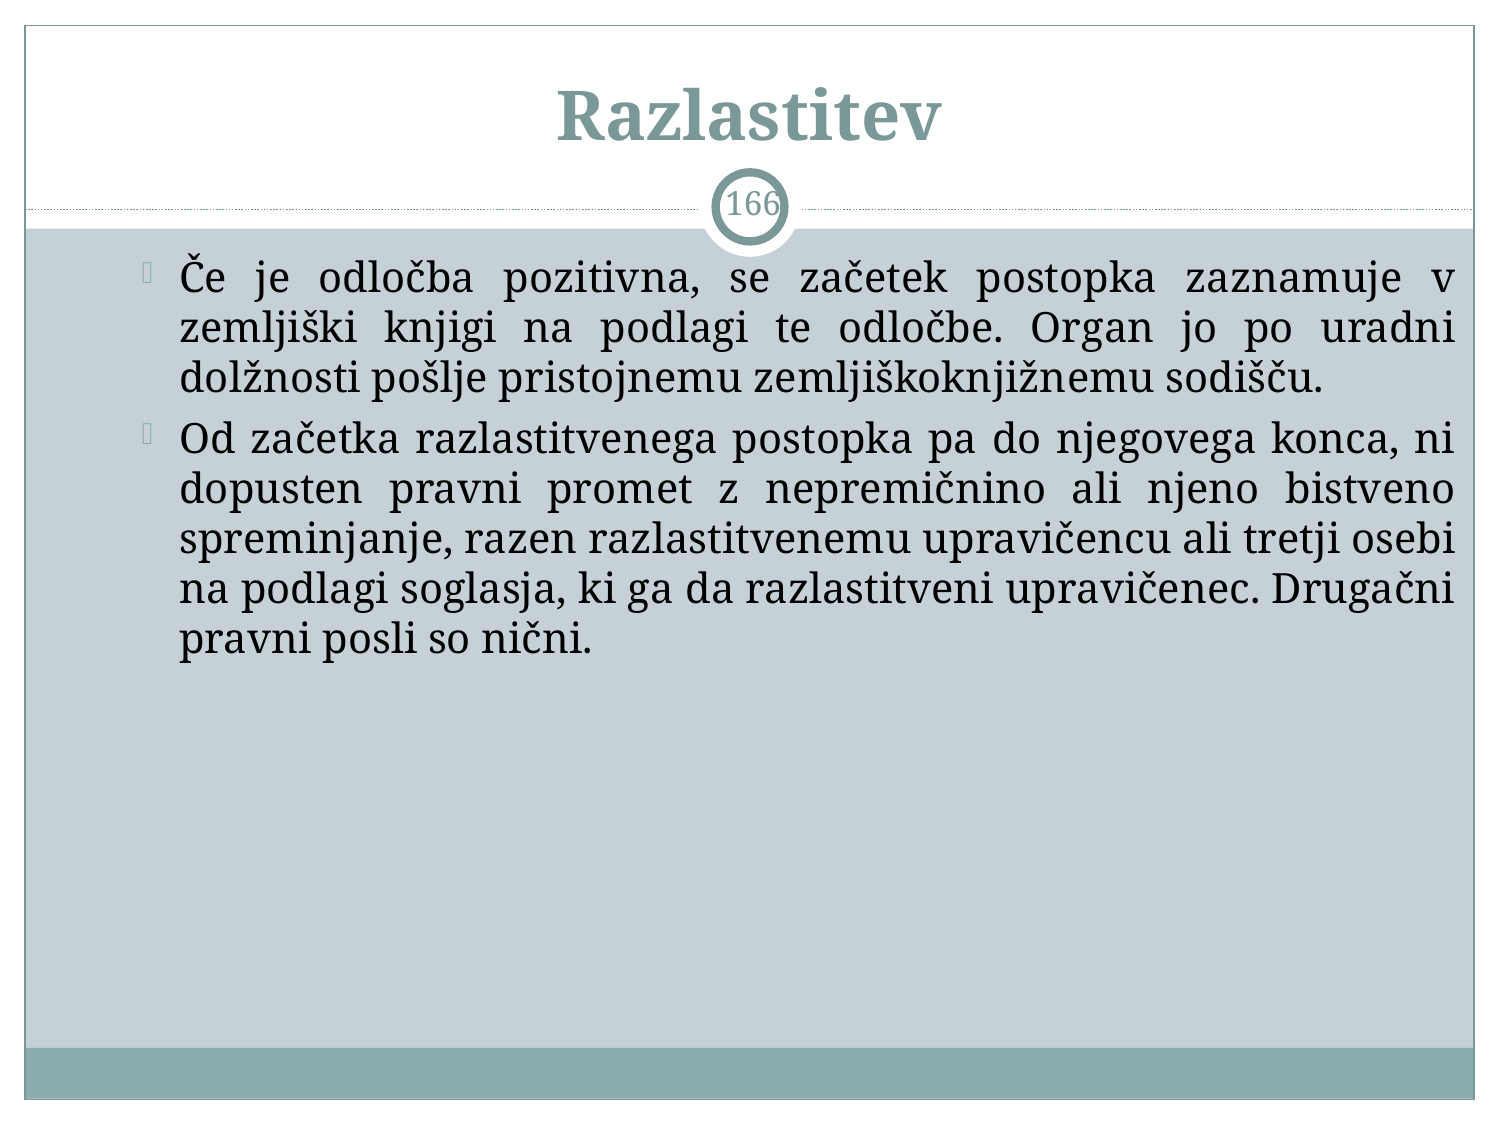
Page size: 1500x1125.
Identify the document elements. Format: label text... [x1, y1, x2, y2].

list Če je odločba pozitivna, se začetek postopka zaznamuje v zemljiški knjigi na podlagi te odločbe. Organ jo po uradni dolžnosti pošlje pristojnemu zemljiškoknjižnemu sodišču. Od začetka razlastitvenega postopka pa do njegovega konca, ni dopusten pravni promet z nepremičnino ali njeno bistveno spreminjanje, razen razlastitvenemu upravičencu ali tretji osebi na podlagi soglasja, ki ga da razlastitveni upravičenec. Drugačni pravni posli so nični. [29, 243, 1471, 1001]
text_box [715, 168, 791, 241]
title Razlastitev [49, 37, 1450, 162]
